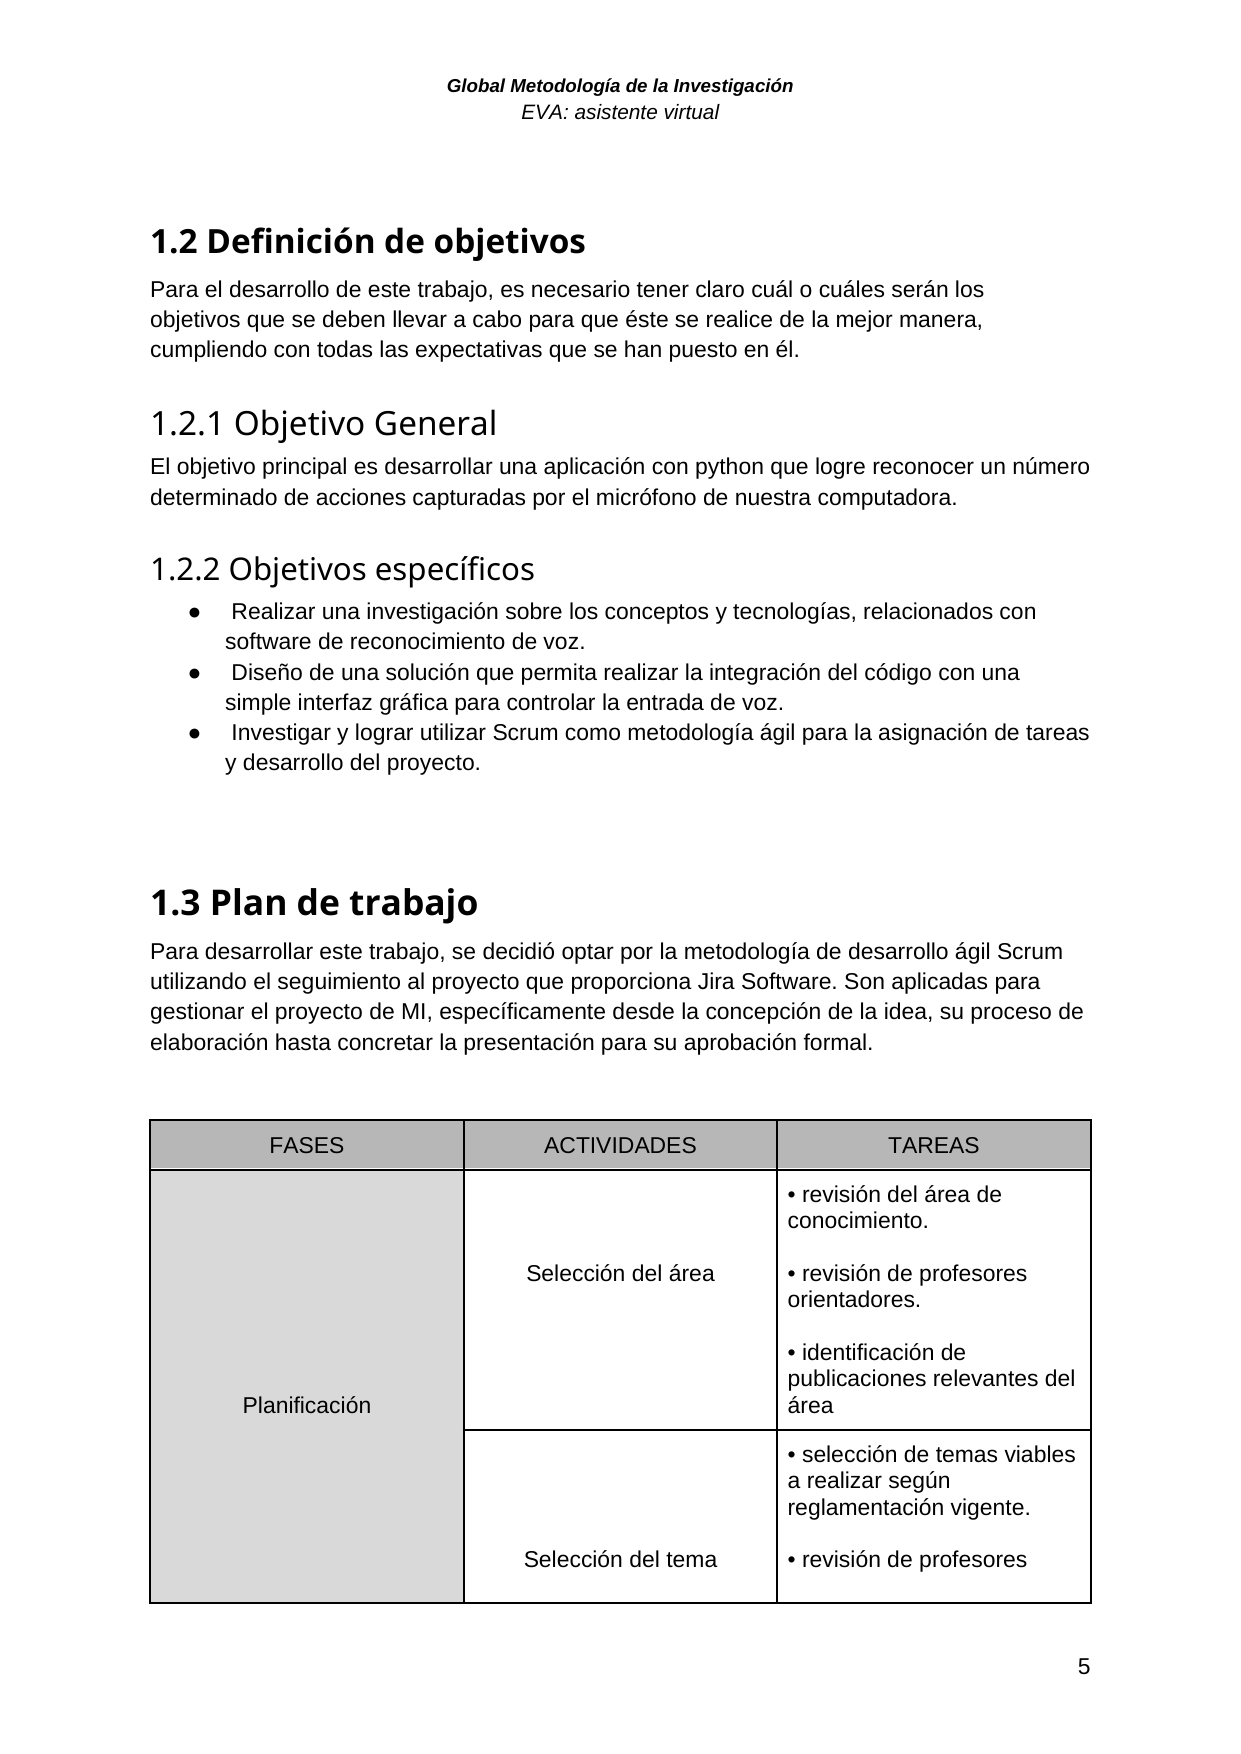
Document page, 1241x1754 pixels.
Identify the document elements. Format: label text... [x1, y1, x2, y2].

subtitle 1.2.1 Objetivo General [150, 399, 1090, 445]
text El objetivo principal es desarrollar una aplicación con python que logre reconocer un número determinado de acciones capturadas por el micrófono de nuestra computadora. [150, 453, 1090, 510]
list Realizar una investigación sobre los conceptos y tecnologías, relacionados con software de reconocimiento de voz. [187, 598, 1090, 654]
table_cell Selección del área [465, 1171, 776, 1428]
text objetivos que se deben llevar a cabo para que éste se realice de la mejor manera, cumpliendo con todas las expectativas que se han puesto en él. [150, 306, 1090, 362]
table_header FASES [151, 1121, 463, 1168]
text Para desarrollar este trabajo, se decidió optar por la metodología de desarrollo ágil Scrum utilizando el seguimiento al proyecto que proporciona Jira Software. Son aplicadas para gestionar el proyecto de MI, específicamente desde la concepción de la idea, su proceso de elaboración hasta concretar la presentación para su aprobación formal. [150, 938, 1090, 1055]
table_cell • revisión del área de conocimiento. • revisión de profesores orientadores. • identificación de publicaciones relevantes del área [778, 1171, 1090, 1428]
subtitle 1.2 Definición de objetivos [150, 218, 1090, 263]
list Diseño de una solución que permita realizar la integración del código con una simple interfaz gráfica para controlar la entrada de voz. [187, 658, 1090, 715]
table_header ACTIVIDADES [465, 1121, 776, 1168]
table_header TAREAS [778, 1121, 1090, 1168]
table_cell Selección del tema [465, 1431, 776, 1602]
table_cell • selección de temas viables a realizar según reglamentación vigente. • revisión de profesores [778, 1431, 1090, 1602]
subtitle 1.2.2 Objetivos específicos [150, 547, 1090, 590]
table_cell Planificación [151, 1171, 463, 1602]
text Para el desarrollo de este trabajo, es necesario tener claro cuál o cuáles serán los [150, 276, 1090, 302]
list Investigar y lograr utilizar Scrum como metodología ágil para la asignación de tareas y desarrollo del proyecto. [187, 719, 1090, 775]
subtitle 1.3 Plan de trabajo [150, 877, 1090, 925]
